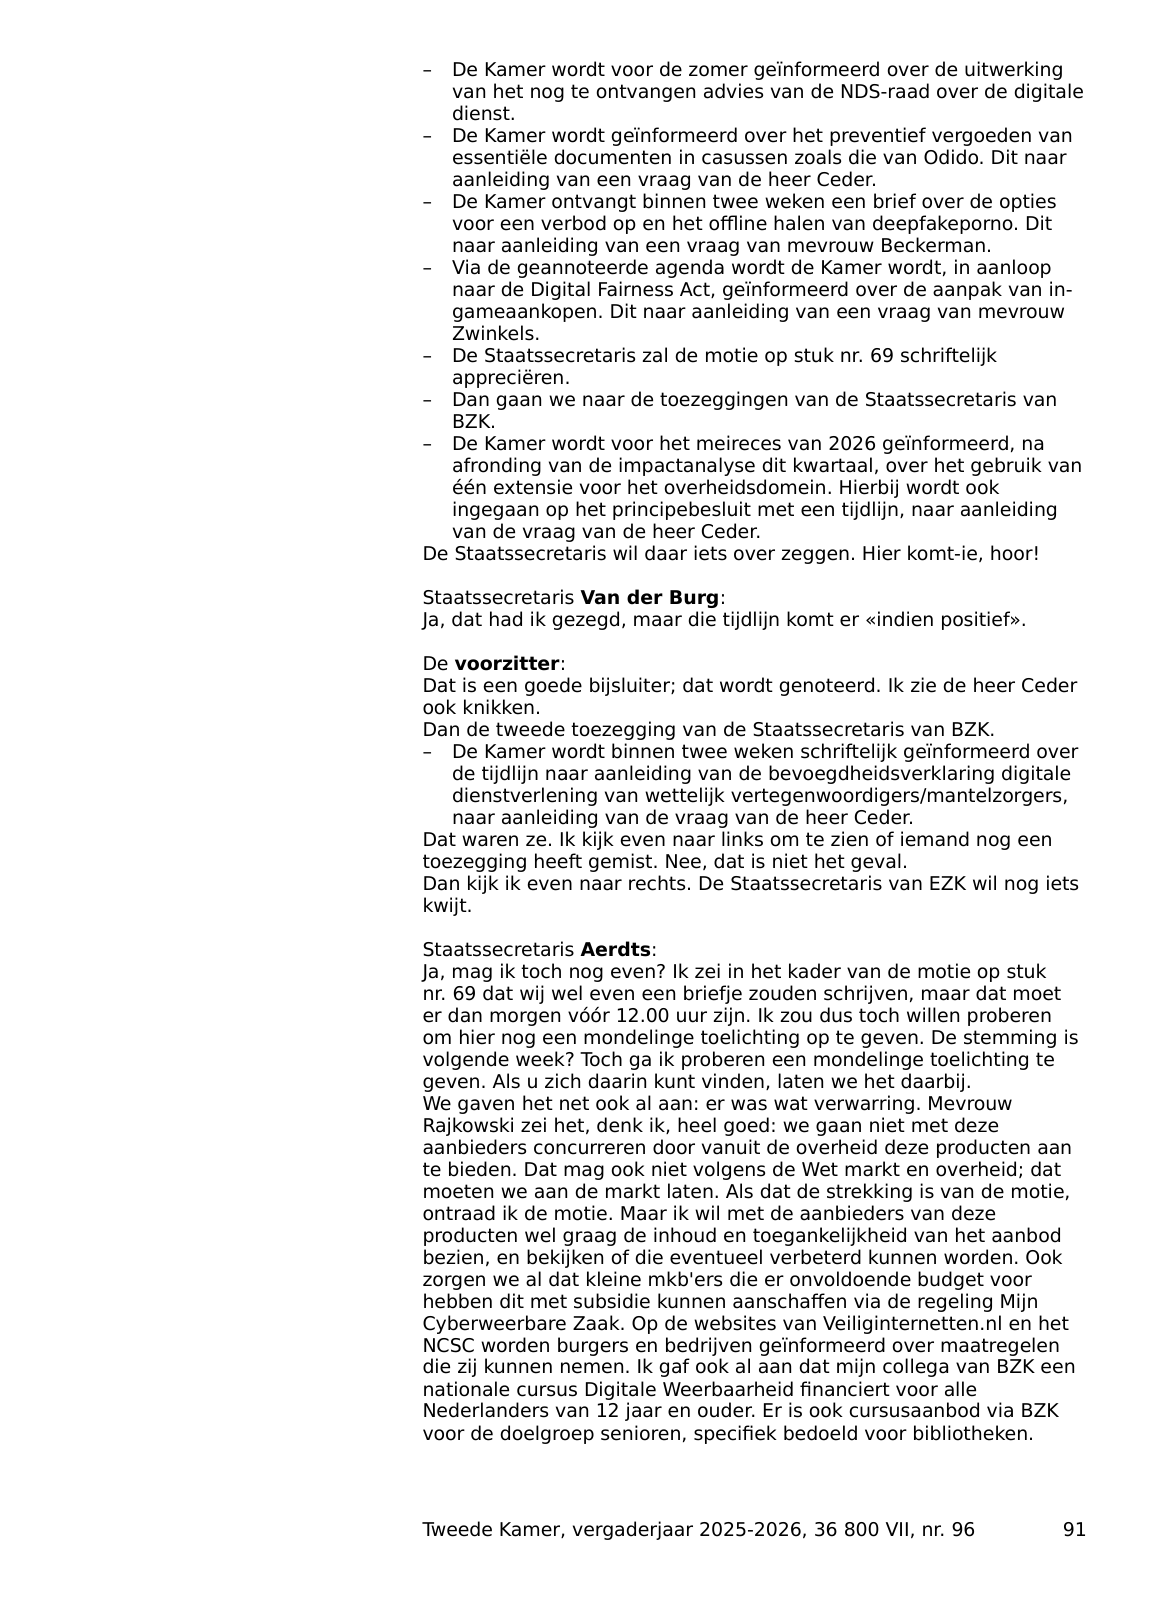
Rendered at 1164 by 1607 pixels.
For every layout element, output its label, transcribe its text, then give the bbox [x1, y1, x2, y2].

text – De Kamer wordt voor de zomer geïnformeerd over de uitwerking van het nog te ontvangen advies van de NDS-raad over de digitale dienst. [422, 59, 1087, 125]
text Ja, dat had ik gezegd, maar die tijdlijn komt er «indien positief». [422, 609, 1087, 631]
text Dan de tweede toezegging van de Staatssecretaris van BZK. [422, 719, 1087, 741]
text – De Kamer wordt binnen twee weken schriftelijk geïnformeerd over de tijdlijn naar aanleiding van de bevoegdheidsverklaring digitale dienstverlening van wettelijk vertegenwoordigers/mantelzorgers, naar aanleiding van de vraag van de heer Ceder. [422, 741, 1087, 829]
text – Dan gaan we naar de toezeggingen van de Staatssecretaris van BZK. [422, 389, 1087, 433]
text – De Kamer wordt geïnformeerd over het preventief vergoeden van essentiële documenten in casussen zoals die van Odido. Dit naar aanleiding van een vraag van de heer Ceder. [422, 125, 1087, 191]
text – De Staatssecretaris zal de motie op stuk nr. 69 schriftelijk appreciëren. [422, 345, 1087, 389]
text Dat is een goede bijsluiter; dat wordt genoteerd. Ik zie de heer Ceder ook knikken. [422, 675, 1087, 719]
text De voorzitter: [422, 653, 1087, 675]
text We gaven het net ook al aan: er was wat verwarring. Mevrouw Rajkowski zei het, denk ik, heel goed: we gaan niet met deze aanbieders concurreren door vanuit de overheid deze producten aan te bieden. Dat mag ook niet volgens de Wet markt en overheid; dat moeten we aan de markt laten. Als dat de strekking is van de motie, ontraad ik de motie. Maar ik wil met de aanbieders van deze producten wel graag de inhoud en toegankelijkheid van het aanbod bezien, en bekijken of die eventueel verbeterd kunnen worden. Ook zorgen we al dat kleine mkb'ers die er onvoldoende budget voor hebben dit met subsidie kunnen aanschaffen via de regeling Mijn Cyberweerbare Zaak. Op de websites van Veiliginternetten.nl en het NCSC worden burgers en bedrijven geïnformeerd over maatregelen die zij kunnen nemen. Ik gaf ook al aan dat mijn collega van BZK een nationale cursus Digitale Weerbaarheid financiert voor alle Nederlanders van 12 jaar en ouder. Er is ook cursusaanbod via BZK voor de doelgroep senioren, specifiek bedoeld voor bibliotheken. [422, 1093, 1087, 1444]
text Dat waren ze. Ik kijk even naar links om te zien of iemand nog een toezegging heeft gemist. Nee, dat is niet het geval. [422, 829, 1087, 873]
text – De Kamer wordt voor het meireces van 2026 geïnformeerd, na afronding van de impactanalyse dit kwartaal, over het gebruik van één extensie voor het overheidsdomein. Hierbij wordt ook ingegaan op het principebesluit met een tijdlijn, naar aanleiding van de vraag van de heer Ceder. [422, 433, 1087, 543]
text Staatssecretaris Van der Burg: [422, 587, 1087, 609]
text – Via de geannoteerde agenda wordt de Kamer wordt, in aanloop naar de Digital Fairness Act, geïnformeerd over de aanpak van in-gameaankopen. Dit naar aanleiding van een vraag van mevrouw Zwinkels. [422, 257, 1087, 345]
text Ja, mag ik toch nog even? Ik zei in het kader van de motie op stuk nr. 69 dat wij wel even een briefje zouden schrijven, maar dat moet er dan morgen vóór 12.00 uur zijn. Ik zou dus toch willen proberen om hier nog een mondelinge toelichting op te geven. De stemming is volgende week? Toch ga ik proberen een mondelinge toelichting te geven. Als u zich daarin kunt vinden, laten we het daarbij. [422, 961, 1087, 1093]
text De Staatssecretaris wil daar iets over zeggen. Hier komt-ie, hoor! [422, 543, 1087, 564]
text – De Kamer ontvangt binnen twee weken een brief over de opties voor een verbod op en het offline halen van deepfakeporno. Dit naar aanleiding van een vraag van mevrouw Beckerman. [422, 191, 1087, 257]
text Dan kijk ik even naar rechts. De Staatssecretaris van EZK wil nog iets kwijt. [422, 873, 1087, 917]
text Staatssecretaris Aerdts: [422, 939, 1087, 961]
